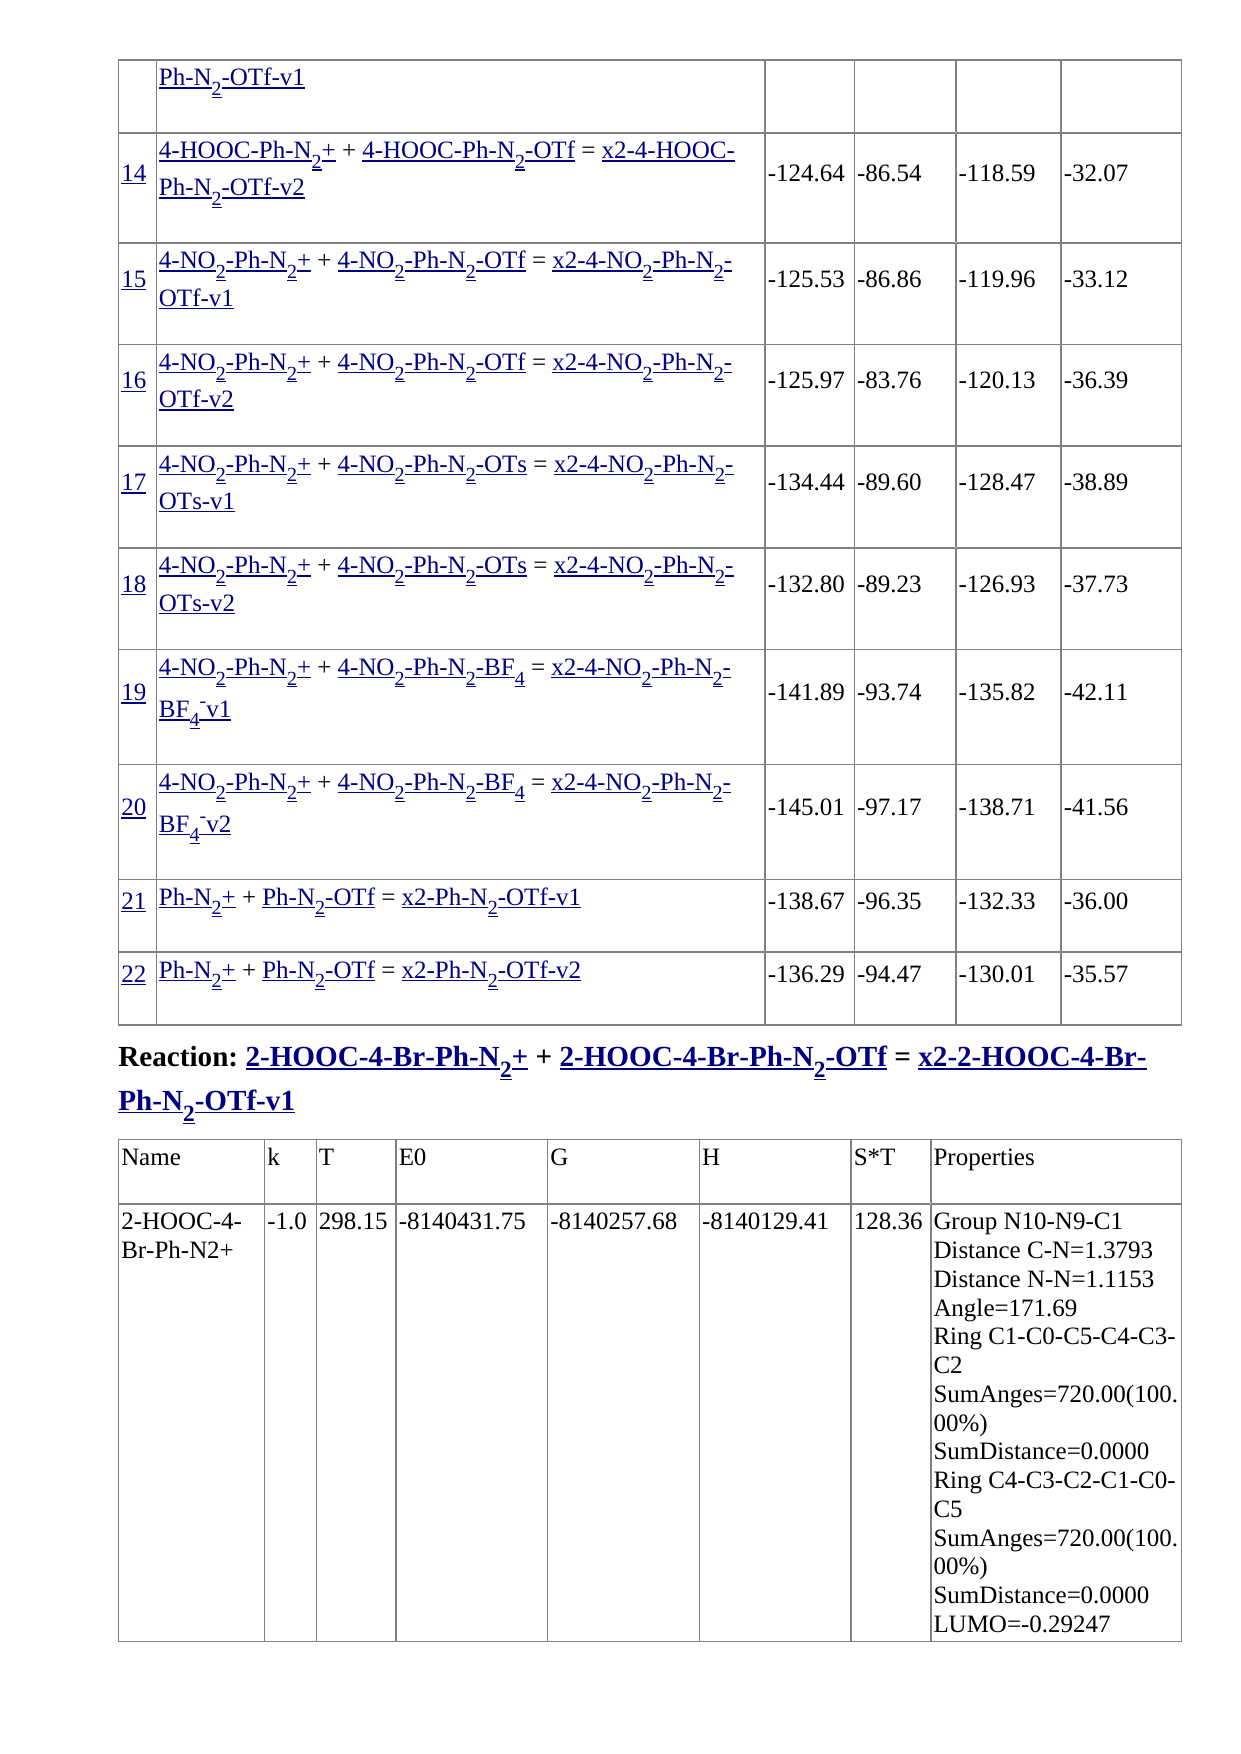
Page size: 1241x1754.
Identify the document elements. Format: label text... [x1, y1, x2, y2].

table_cell -1.0 [265, 1205, 316, 1641]
table_cell -32.07 [1062, 134, 1181, 242]
table_cell [855, 61, 955, 132]
table_cell -36.00 [1062, 880, 1181, 951]
table_header G [548, 1140, 699, 1203]
table_cell [766, 61, 854, 132]
table_cell -86.86 [855, 244, 955, 344]
table_cell [957, 61, 1060, 132]
table_cell -132.80 [766, 549, 854, 649]
table_cell -125.97 [766, 345, 854, 445]
table_cell Ph-N2+ + Ph-N2-OTf = x2-Ph-N2-OTf-v1 [157, 880, 764, 951]
table_cell -124.64 [766, 134, 854, 242]
table_cell -8140257.68 [548, 1205, 699, 1641]
table_cell -33.12 [1062, 244, 1181, 344]
table_cell 128.36 [852, 1205, 930, 1641]
table_cell -94.47 [855, 953, 955, 1024]
table_cell 4-NO2-Ph-N2+ + 4-NO2-Ph-N2-BF4 = x2-4-NO2-Ph-N2-BF4-v1 [157, 650, 764, 764]
table_cell -138.67 [766, 880, 854, 951]
table_cell -134.44 [766, 447, 854, 547]
table_cell Group N10-N9-C1 Distance C-N=1.3793 Distance N-N=1.1153 Angle=171.69 Ring C1-C0-C5-C4-C3-C2 SumAnges=720.00(100.00%) SumDistance=0.0000 Ring C4-C3-C2-C1-C0-C5 SumAnges=720.00(100.00%) SumDistance=0.0000 LUMO=-0.29247 [932, 1205, 1181, 1641]
table_cell -96.35 [855, 880, 955, 951]
table_header S*T [852, 1140, 930, 1203]
table_cell 298.15 [317, 1205, 395, 1641]
table_cell 19 [119, 650, 156, 764]
table_cell 17 [119, 447, 156, 547]
table_cell 4-HOOC-Ph-N2+ + 4-HOOC-Ph-N2-OTf = x2-4-HOOC-Ph-N2-OTf-v2 [157, 134, 764, 242]
table_cell 22 [119, 953, 156, 1024]
table_cell 18 [119, 549, 156, 649]
table_cell -135.82 [957, 650, 1060, 764]
table_cell 4-NO2-Ph-N2+ + 4-NO2-Ph-N2-OTs = x2-4-NO2-Ph-N2-OTs-v2 [157, 549, 764, 649]
table_cell 4-NO2-Ph-N2+ + 4-NO2-Ph-N2-OTf = x2-4-NO2-Ph-N2-OTf-v2 [157, 345, 764, 445]
table_cell -132.33 [957, 880, 1060, 951]
table_cell 21 [119, 880, 156, 951]
table_cell -93.74 [855, 650, 955, 764]
table_header E0 [397, 1140, 547, 1203]
table_cell -126.93 [957, 549, 1060, 649]
table_cell -83.76 [855, 345, 955, 445]
table_cell -136.29 [766, 953, 854, 1024]
table_cell -119.96 [957, 244, 1060, 344]
table_cell -138.71 [957, 765, 1060, 878]
table_cell -89.23 [855, 549, 955, 649]
table_cell -125.53 [766, 244, 854, 344]
table_cell -35.57 [1062, 953, 1181, 1024]
table_cell Ph-N2-OTf-v1 [157, 61, 764, 132]
table_cell -37.73 [1062, 549, 1181, 649]
table_cell -97.17 [855, 765, 955, 878]
table_cell 14 [119, 134, 156, 242]
table_cell 2-HOOC-4-Br-Ph-N2+ [119, 1205, 264, 1641]
table_cell 15 [119, 244, 156, 344]
table_cell -130.01 [957, 953, 1060, 1024]
table_cell -141.89 [766, 650, 854, 764]
table_cell [119, 61, 156, 132]
table_cell 4-NO2-Ph-N2+ + 4-NO2-Ph-N2-BF4 = x2-4-NO2-Ph-N2-BF4-v2 [157, 765, 764, 878]
table_cell -42.11 [1062, 650, 1181, 764]
table_cell -8140129.41 [700, 1205, 850, 1641]
table_cell -41.56 [1062, 765, 1181, 878]
table_cell -86.54 [855, 134, 955, 242]
table_header k [265, 1140, 316, 1203]
table_cell Ph-N2+ + Ph-N2-OTf = x2-Ph-N2-OTf-v2 [157, 953, 764, 1024]
table_header Name [119, 1140, 264, 1203]
table_cell -128.47 [957, 447, 1060, 547]
table_cell -120.13 [957, 345, 1060, 445]
table_cell 4-NO2-Ph-N2+ + 4-NO2-Ph-N2-OTs = x2-4-NO2-Ph-N2-OTs-v1 [157, 447, 764, 547]
table_cell [1062, 61, 1181, 132]
table_header T [317, 1140, 395, 1203]
subtitle Reaction: 2-HOOC-4-Br-Ph-N2+ + 2-HOOC-4-Br-Ph-N2-OTf = x2-2-HOOC-4-Br-Ph-N2-OTf-v1 [118, 1039, 1181, 1126]
table_cell 16 [119, 345, 156, 445]
table_header Properties [932, 1140, 1181, 1203]
table_cell -145.01 [766, 765, 854, 878]
table_cell 20 [119, 765, 156, 878]
table_cell -36.39 [1062, 345, 1181, 445]
table_header H [700, 1140, 850, 1203]
table_cell -8140431.75 [397, 1205, 547, 1641]
table_cell -118.59 [957, 134, 1060, 242]
table_cell 4-NO2-Ph-N2+ + 4-NO2-Ph-N2-OTf = x2-4-NO2-Ph-N2-OTf-v1 [157, 244, 764, 344]
table_cell -38.89 [1062, 447, 1181, 547]
table_cell -89.60 [855, 447, 955, 547]
